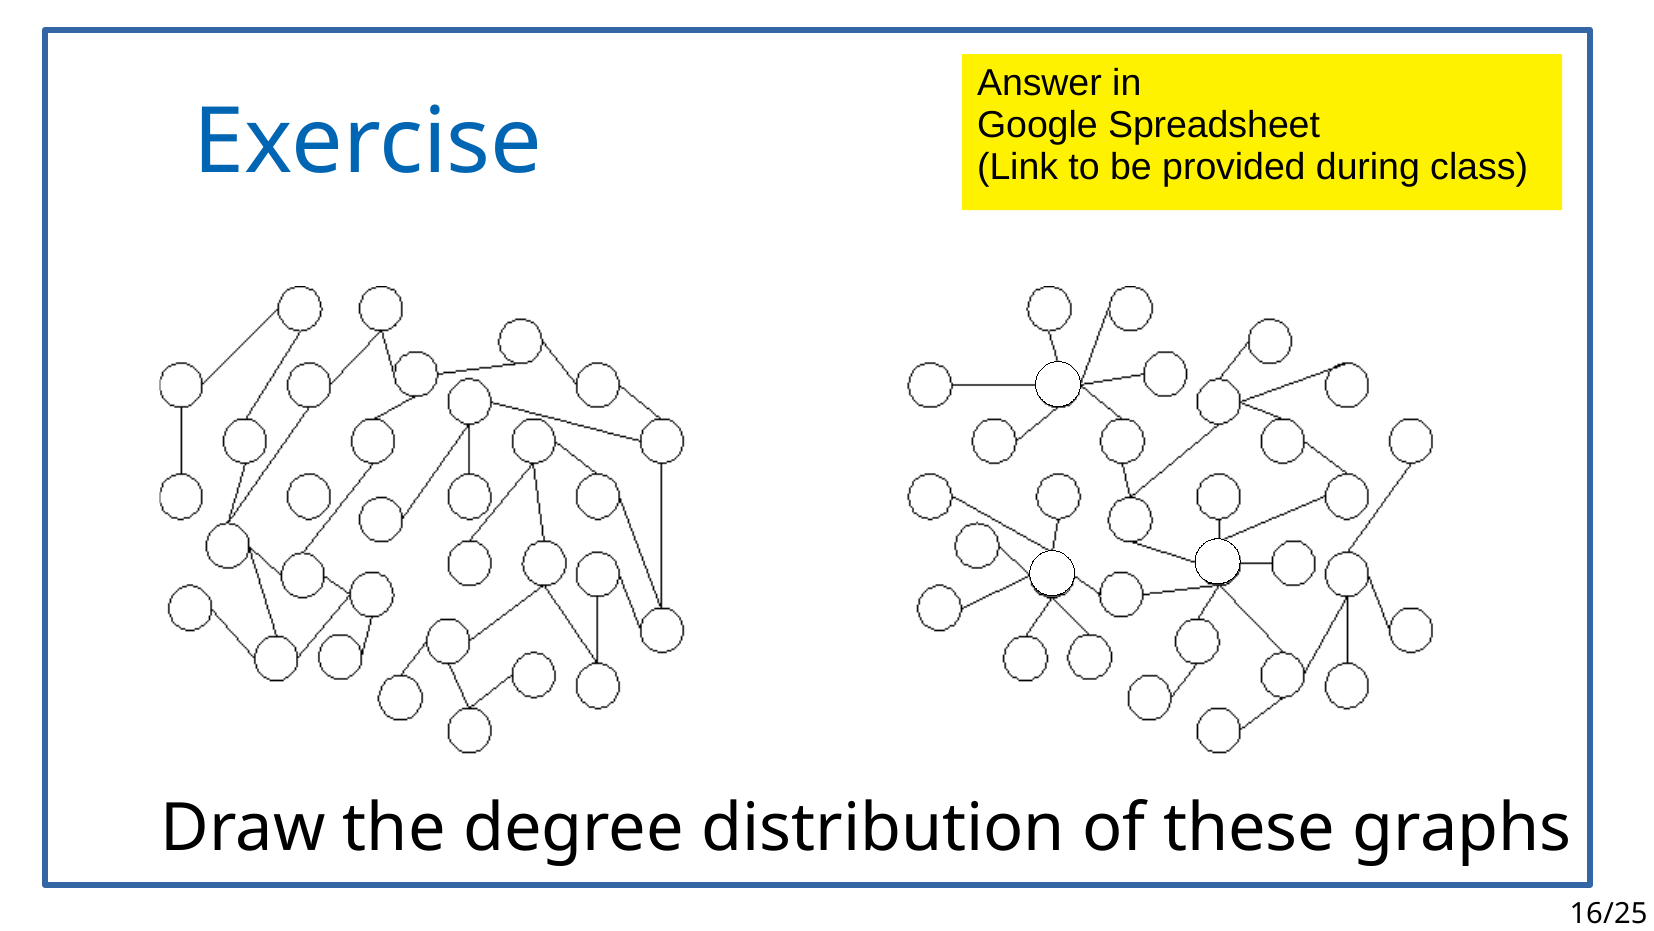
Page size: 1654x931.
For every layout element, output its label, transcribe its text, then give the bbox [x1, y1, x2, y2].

text_box [1035, 361, 1081, 407]
title Exercise [76, 33, 661, 249]
text_box [1195, 538, 1241, 584]
text_box [1029, 550, 1075, 596]
text_box Answer in Google Spreadsheet (Link to be provided during class) [962, 54, 1563, 211]
list Draw the degree distribution of these graphs [90, 779, 1579, 872]
picture [159, 286, 1519, 765]
